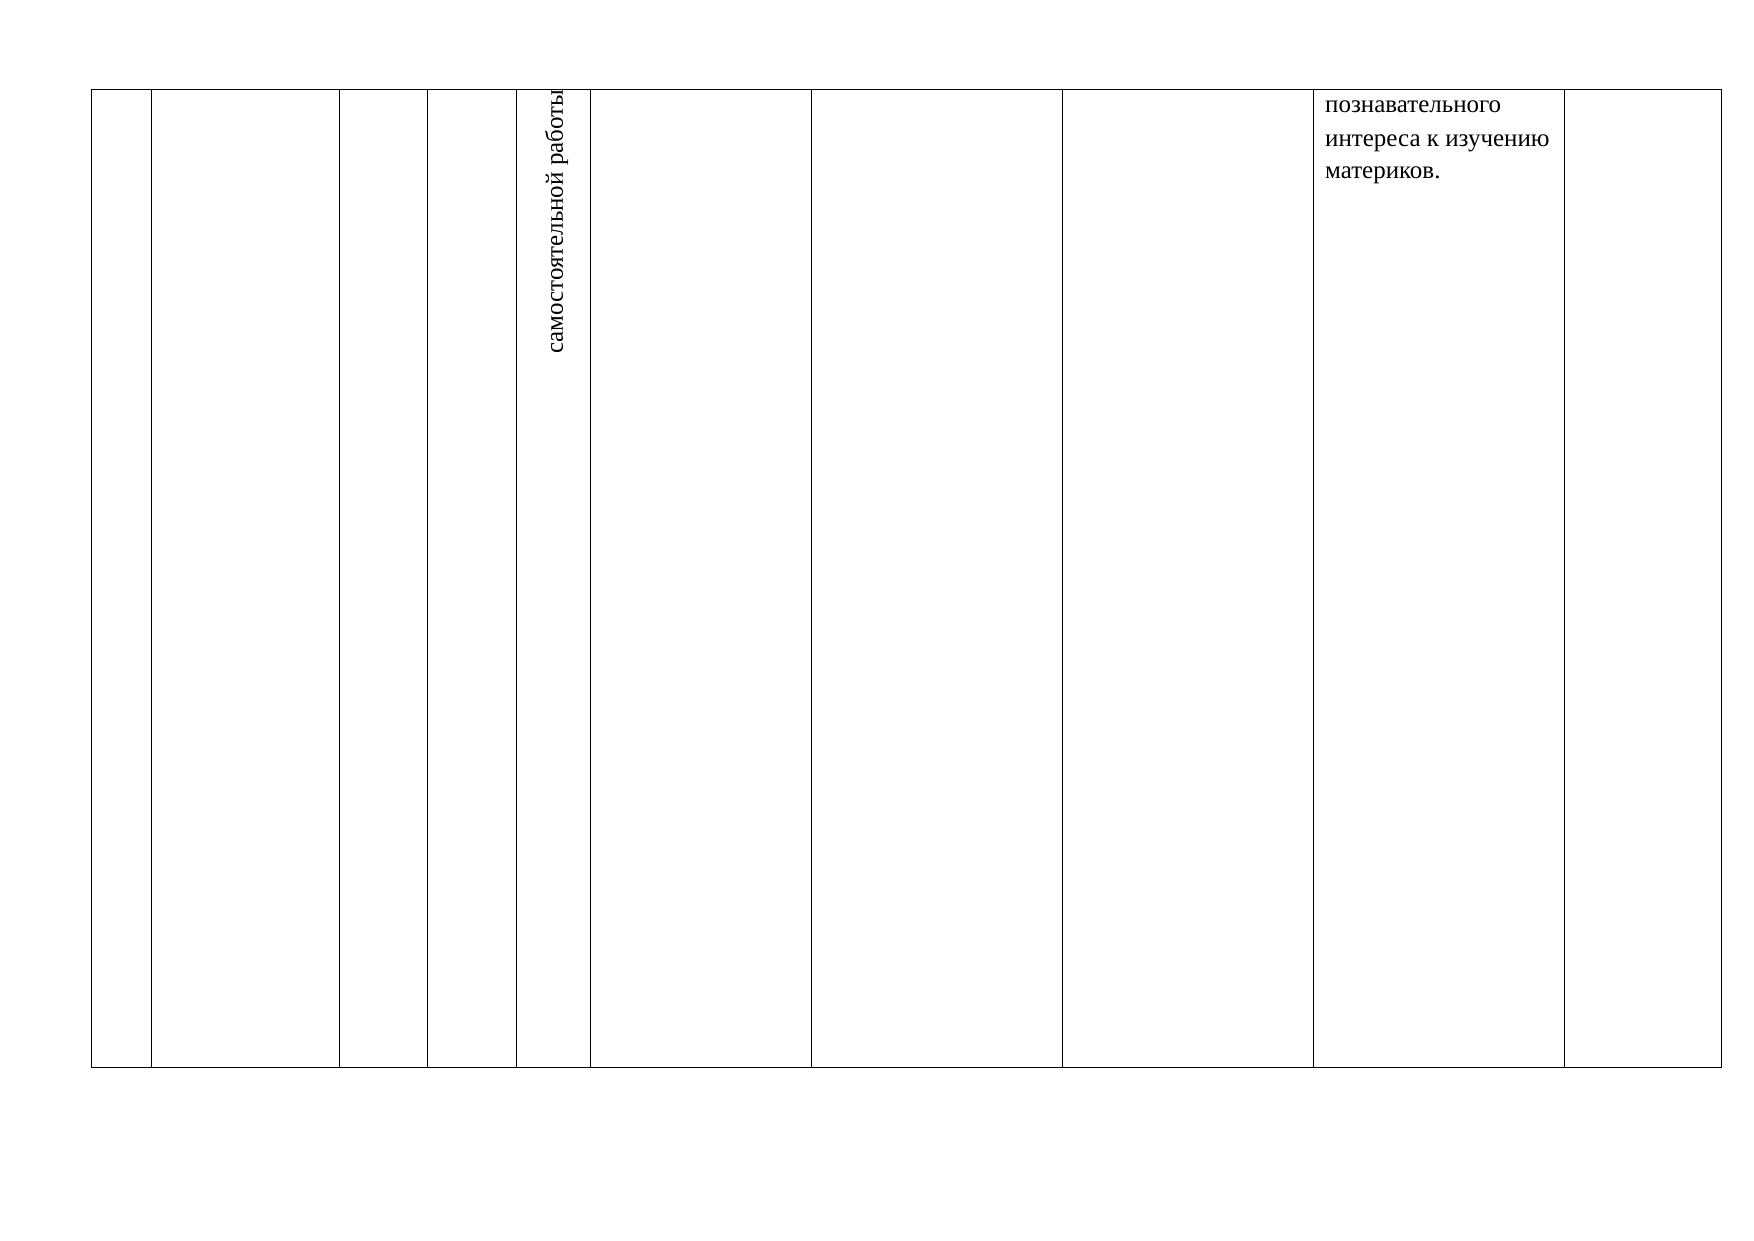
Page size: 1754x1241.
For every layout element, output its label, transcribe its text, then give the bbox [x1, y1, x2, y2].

table_cell [152, 90, 339, 1067]
table_cell [591, 90, 811, 1067]
table_cell познавательного интереса к изучению материков. [1314, 90, 1564, 1067]
table_cell [1063, 90, 1313, 1067]
table_cell [340, 90, 427, 1067]
table_cell [1565, 90, 1721, 1067]
table_cell [428, 90, 516, 1067]
table_cell [812, 90, 1062, 1067]
table_cell самостоятельной работы [517, 90, 590, 1067]
table_cell [92, 90, 151, 1067]
